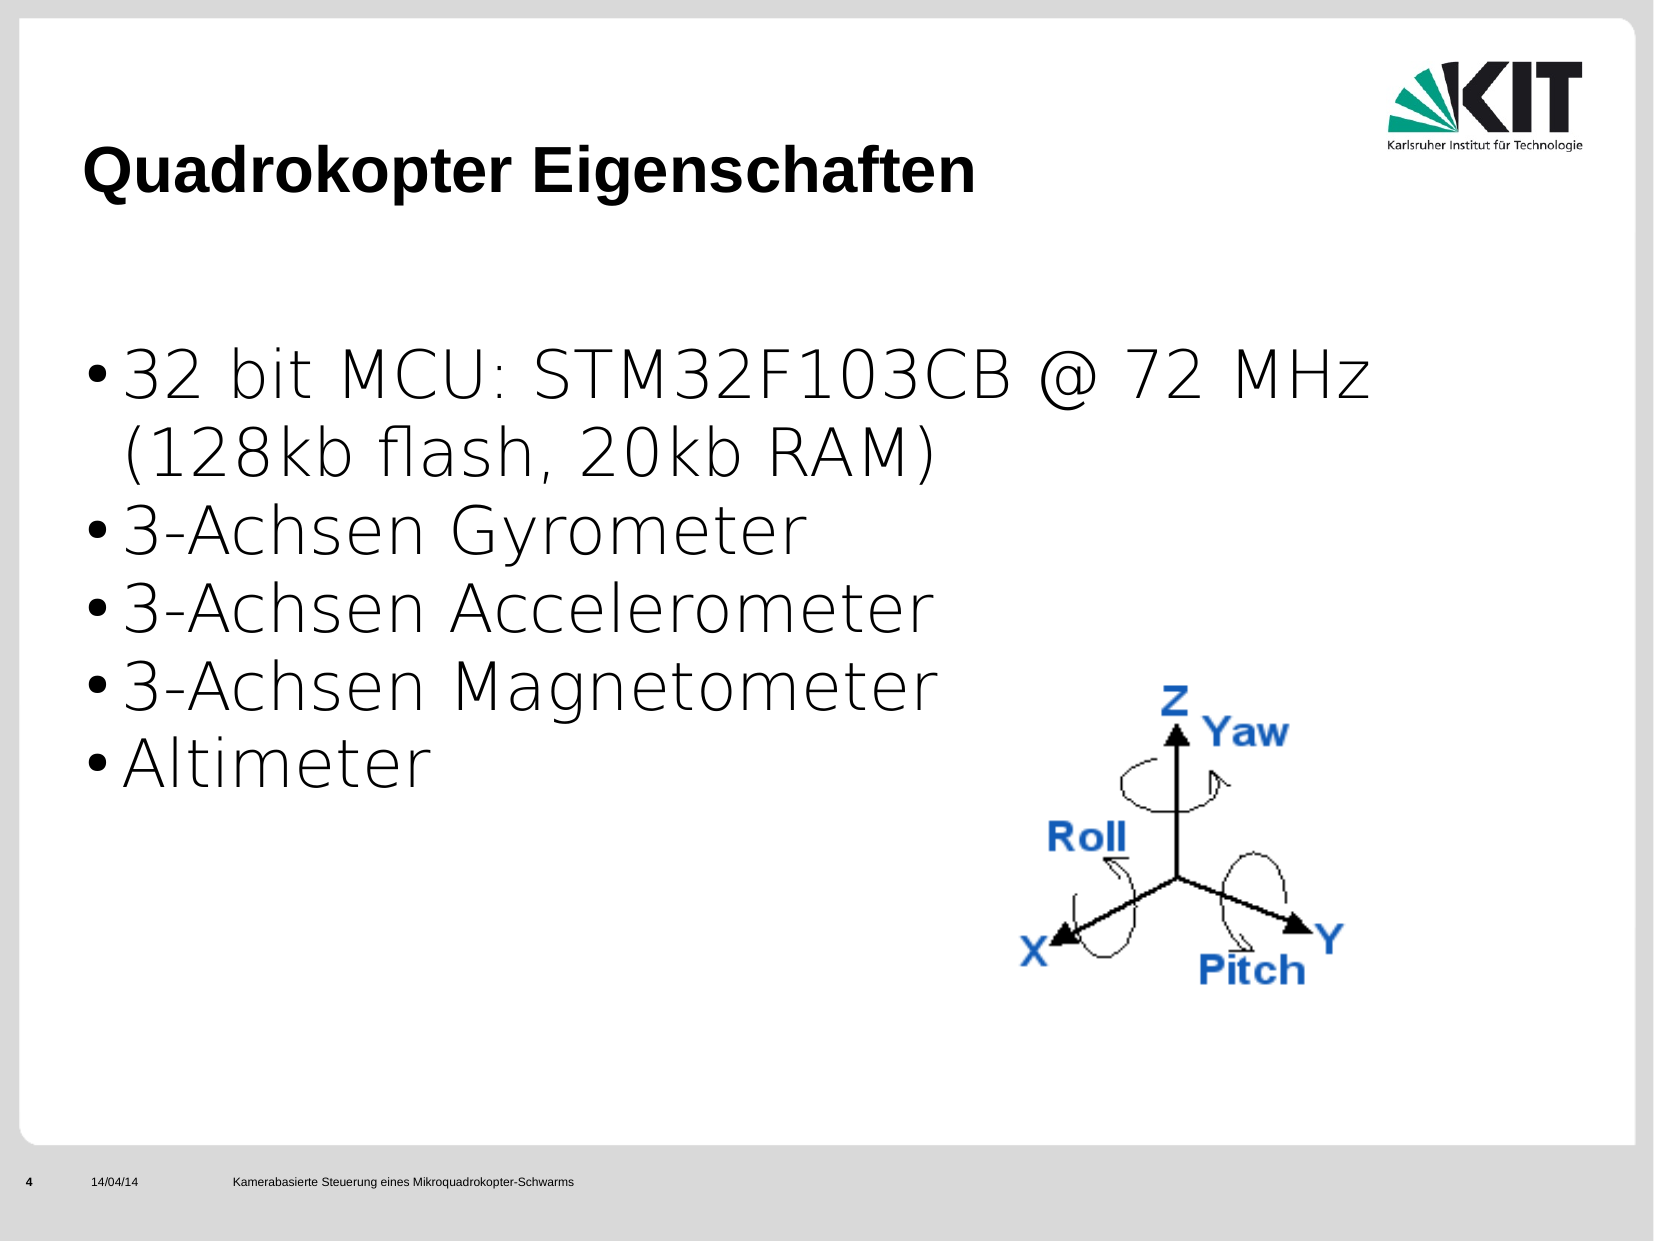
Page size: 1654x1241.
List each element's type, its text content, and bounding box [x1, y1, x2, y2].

title Quadrokopter Eigenschaften [82, 49, 1571, 251]
picture [0, 0, 1654, 1241]
text_box 32 bit MCU: STM32F103CB @ 72 MHz (128kb flash, 20kb RAM) 3-Achsen Gyrometer 3-Achsen Accelerometer 3-Achsen Magnetometer Altimeter [70, 251, 1583, 812]
